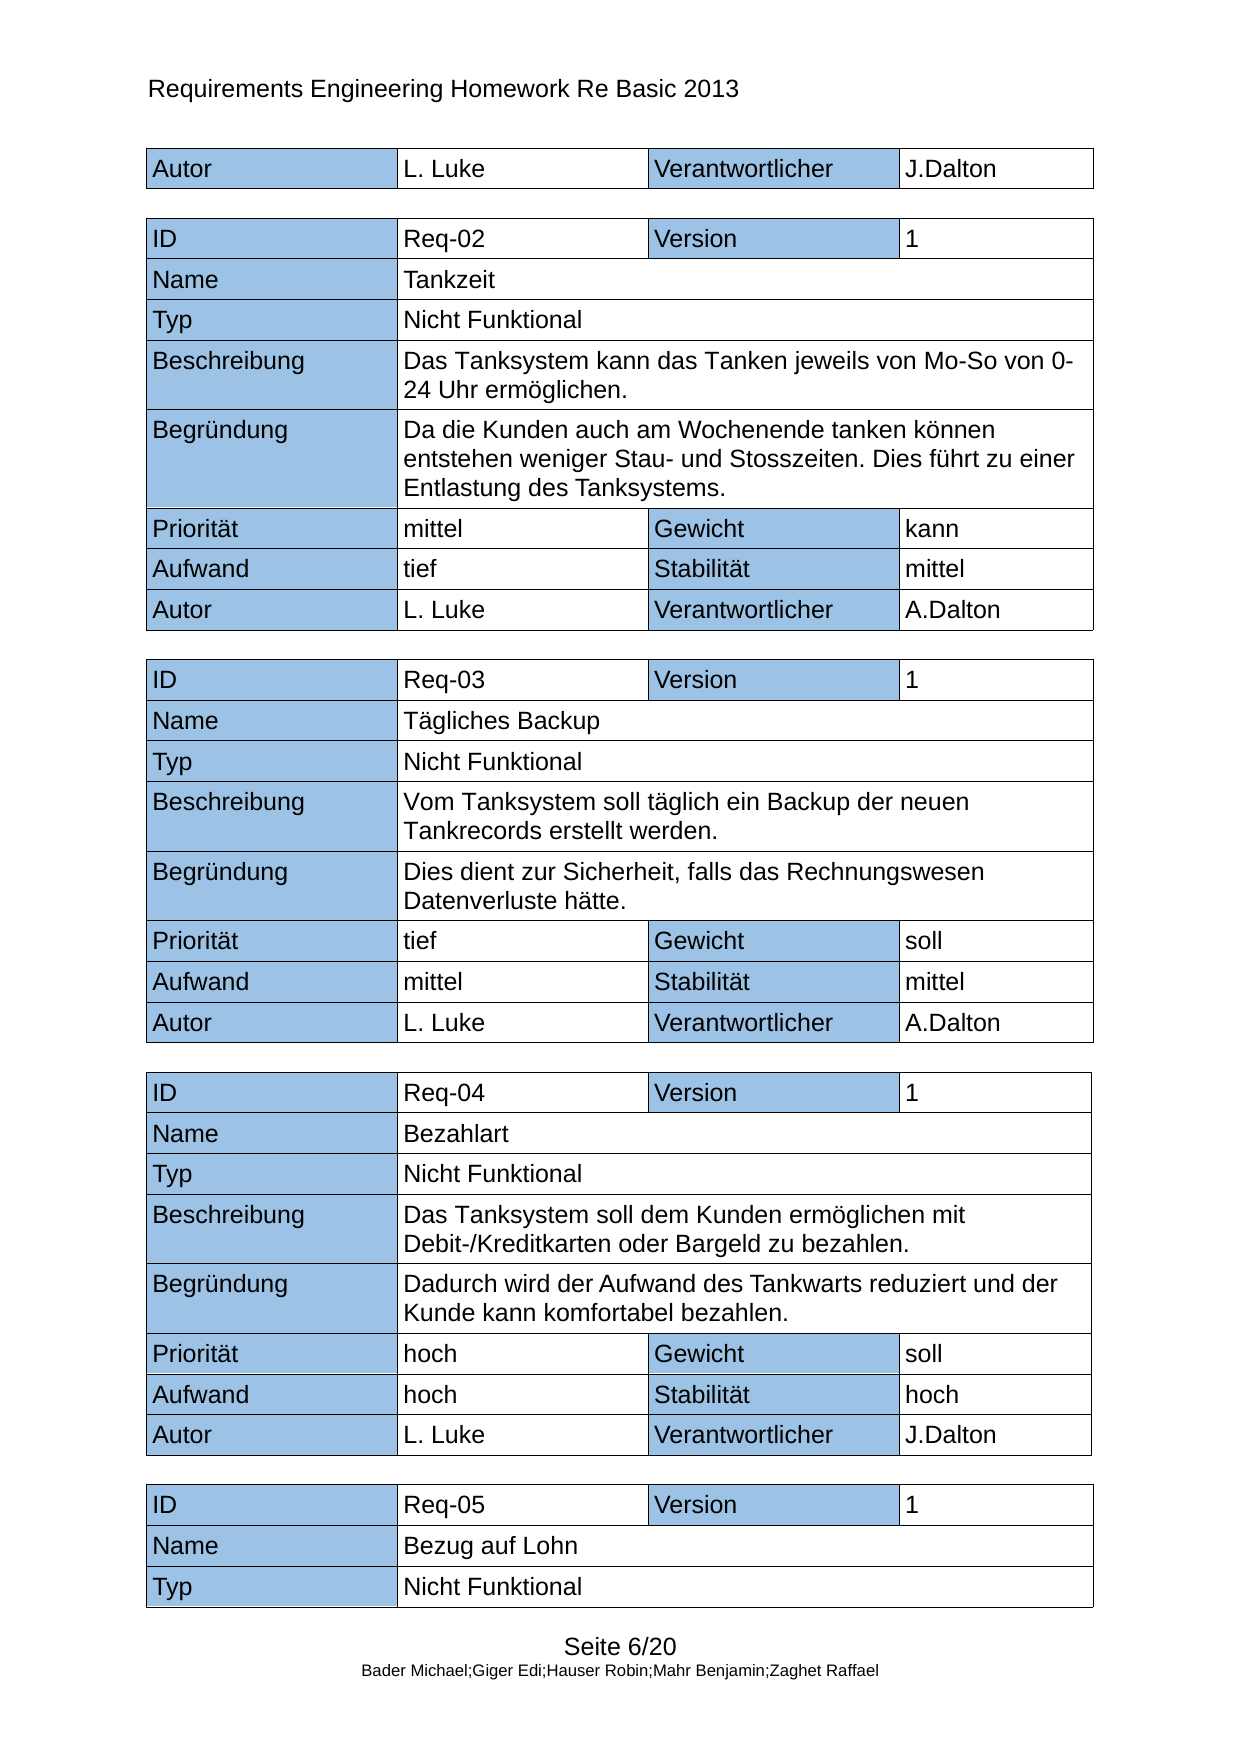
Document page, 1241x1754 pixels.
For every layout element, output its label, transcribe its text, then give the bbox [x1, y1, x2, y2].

table_cell Name [147, 1526, 397, 1566]
table_cell Verantwortlicher [649, 1415, 899, 1455]
table_cell tief [398, 921, 648, 961]
table_cell kann [900, 509, 1093, 548]
table_cell Verantwortlicher [649, 149, 899, 188]
table_header Req-03 [398, 660, 648, 700]
table_cell Bezahlart [398, 1113, 1091, 1153]
table_cell tief [398, 549, 648, 589]
table_cell A.Dalton [900, 590, 1093, 630]
table_cell Nicht Funktional [398, 1567, 1093, 1606]
table_cell Nicht Funktional [398, 300, 1093, 340]
table_cell Aufwand [147, 1375, 397, 1414]
table_cell hoch [900, 1375, 1091, 1414]
table_cell L. Luke [398, 1003, 648, 1042]
table_cell Stabilität [649, 1375, 899, 1414]
table_cell hoch [398, 1375, 648, 1414]
table_cell L. Luke [398, 149, 648, 188]
table_cell Gewicht [649, 1334, 899, 1373]
table_cell Verantwortlicher [649, 590, 899, 630]
table_cell Nicht Funktional [398, 1154, 1091, 1194]
table_cell L. Luke [398, 590, 648, 630]
table_cell Beschreibung [147, 782, 397, 851]
table_cell Vom Tanksystem soll täglich ein Backup der neuen Tankrecords erstellt werden. [398, 782, 1093, 851]
table_header Req-05 [398, 1485, 648, 1525]
table_cell soll [900, 1334, 1091, 1373]
table_cell Autor [147, 1415, 397, 1455]
table_header 1 [900, 1073, 1091, 1112]
table_cell L. Luke [398, 1415, 648, 1455]
table_cell Name [147, 701, 397, 740]
table_header Version [649, 660, 899, 700]
table_cell Tankzeit [398, 259, 1093, 299]
table_header 1 [900, 219, 1093, 258]
table_header Version [649, 219, 899, 258]
table_header Version [649, 1485, 899, 1525]
table_cell Aufwand [147, 549, 397, 589]
table_cell Name [147, 259, 397, 299]
table_cell hoch [398, 1334, 648, 1373]
table_header 1 [900, 1485, 1093, 1525]
table_cell Typ [147, 300, 397, 340]
table_cell Stabilität [649, 549, 899, 589]
table_cell Nicht Funktional [398, 741, 1093, 781]
table_cell mittel [398, 509, 648, 548]
table_cell Bezug auf Lohn [398, 1526, 1093, 1566]
table_cell Autor [147, 1003, 397, 1042]
table_cell Begründung [147, 1264, 397, 1333]
table_cell Gewicht [649, 921, 899, 961]
table_cell Tägliches Backup [398, 701, 1093, 740]
table_cell Dies dient zur Sicherheit, falls das Rechnungswesen Datenverluste hätte. [398, 852, 1093, 920]
table_cell Typ [147, 741, 397, 781]
table_cell Da die Kunden auch am Wochenende tanken können entstehen weniger Stau- und Stosszeiten. Dies führt zu einer Entlastung des Tanksystems. [398, 410, 1093, 507]
table_cell soll [900, 921, 1093, 961]
table_cell A.Dalton [900, 1003, 1093, 1042]
table_cell J.Dalton [900, 1415, 1091, 1455]
table_cell Dadurch wird der Aufwand des Tankwarts reduziert und der Kunde kann komfortabel bezahlen. [398, 1264, 1091, 1333]
table_cell Typ [147, 1567, 397, 1606]
table_cell Priorität [147, 1334, 397, 1373]
table_cell Autor [147, 590, 397, 630]
table_cell J.Dalton [900, 149, 1093, 188]
table_header ID [147, 660, 397, 700]
table_cell Stabilität [649, 962, 899, 1002]
table_cell Begründung [147, 852, 397, 920]
table_header ID [147, 219, 397, 258]
table_cell Beschreibung [147, 341, 397, 409]
table_header ID [147, 1485, 397, 1525]
table_cell Beschreibung [147, 1195, 397, 1263]
table_header Req-04 [398, 1073, 648, 1112]
table_header Req-02 [398, 219, 648, 258]
table_cell Das Tanksystem soll dem Kunden ermöglichen mit Debit-/Kreditkarten oder Bargeld zu bezahlen. [398, 1195, 1091, 1263]
table_cell Name [147, 1113, 397, 1153]
table_cell mittel [900, 962, 1093, 1002]
table_header Version [649, 1073, 899, 1112]
table_cell mittel [398, 962, 648, 1002]
table_cell Priorität [147, 921, 397, 961]
table_cell Das Tanksystem kann das Tanken jeweils von Mo-So von 0-24 Uhr ermöglichen. [398, 341, 1093, 409]
table_cell Gewicht [649, 509, 899, 548]
table_cell Priorität [147, 509, 397, 548]
table_header ID [147, 1073, 397, 1112]
table_header 1 [900, 660, 1093, 700]
table_cell Typ [147, 1154, 397, 1194]
table_cell Verantwortlicher [649, 1003, 899, 1042]
table_cell Begründung [147, 410, 397, 507]
table_cell mittel [900, 549, 1093, 589]
table_cell Aufwand [147, 962, 397, 1002]
table_cell Autor [147, 149, 397, 188]
